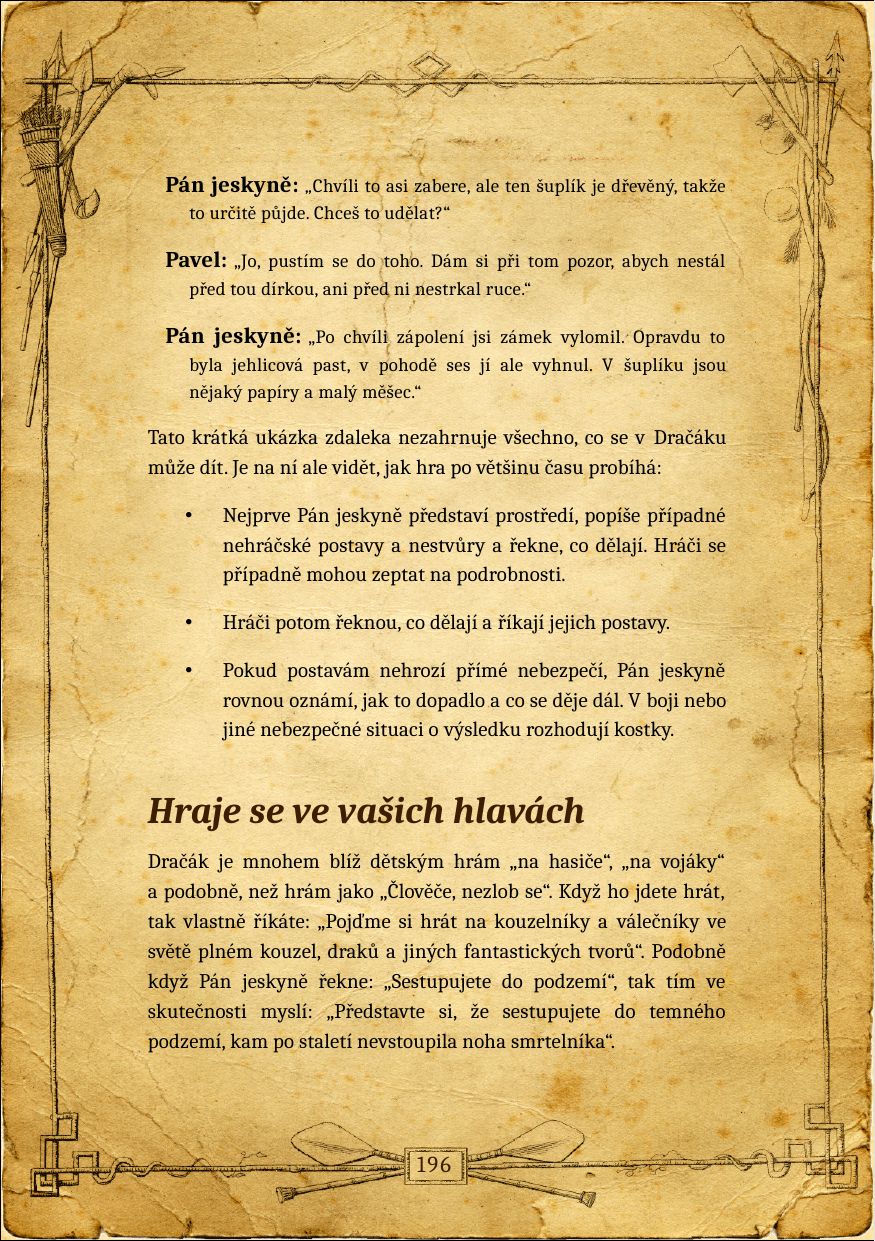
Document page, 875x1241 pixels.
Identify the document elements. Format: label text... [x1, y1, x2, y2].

subtitle Hraje se ve vašich hlavách [148, 789, 726, 832]
text Dračák je mnohem blíž dětským hrám „na hasiče“, „na vojáky“ a⁠ podobně, než hrám jako „Člověče, nezlob se“. Když ho jdete hrát, tak vlastně říkáte: „Pojďme si hrát na kouzelníky a⁠ válečníky ve světě plném kouzel, draků a⁠ jiných fantastických tvorů“. Podobně když Pán jeskyně řekne: „Sestupujete do podzemí“, tak tím ve skutečnosti myslí: „Představte si, že sestupujete do temného podzemí, kam po staletí nevstoupila noha smrtelníka“. [148, 850, 726, 1053]
text Tato krátká ukázka zdaleka nezahrnuje všechno, co se v⁠ Dračáku může dít. Je na ní ale vidět, jak hra po většinu času probíhá: [148, 426, 726, 480]
list Pokud postavám nehrozí přímé nebezpečí, Pán jeskyně rovnou oznámí, jak to dopadlo a⁠ co se děje dál. V⁠ boji nebo jiné nebezpečné situaci o⁠ výsledku rozhodují kostky. [185, 658, 726, 742]
list Nejprve Pán jeskyně představí prostředí, popíše případné nehráčské postavy a⁠ nestvůry a⁠ řekne, co dělají. Hráči se případně mohou zeptat na podrobnosti. [185, 503, 726, 587]
text Pavel: „Jo, pustím se do toho. Dám si při tom pozor, abych nestál před tou dírkou, ani před ni nestrkal ruce.“ [165, 247, 726, 300]
text Pán jeskyně: „Po chvíli zápolení jsi zámek vylomil. Opravdu to byla jehlicová past, v⁠ pohodě ses jí ale vyhnul. V⁠ šuplíku jsou nějaký papíry a⁠ malý měšec.“ [165, 323, 726, 403]
picture [1, 1, 874, 1240]
text Pán jeskyně: „Chvíli to asi zabere, ale ten šuplík je dřevěný, takže to určitě půjde. Chceš to udělat?“ [165, 172, 726, 224]
list Hráči potom řeknou, co dělají a⁠ říkají jejich postavy. [185, 611, 726, 635]
